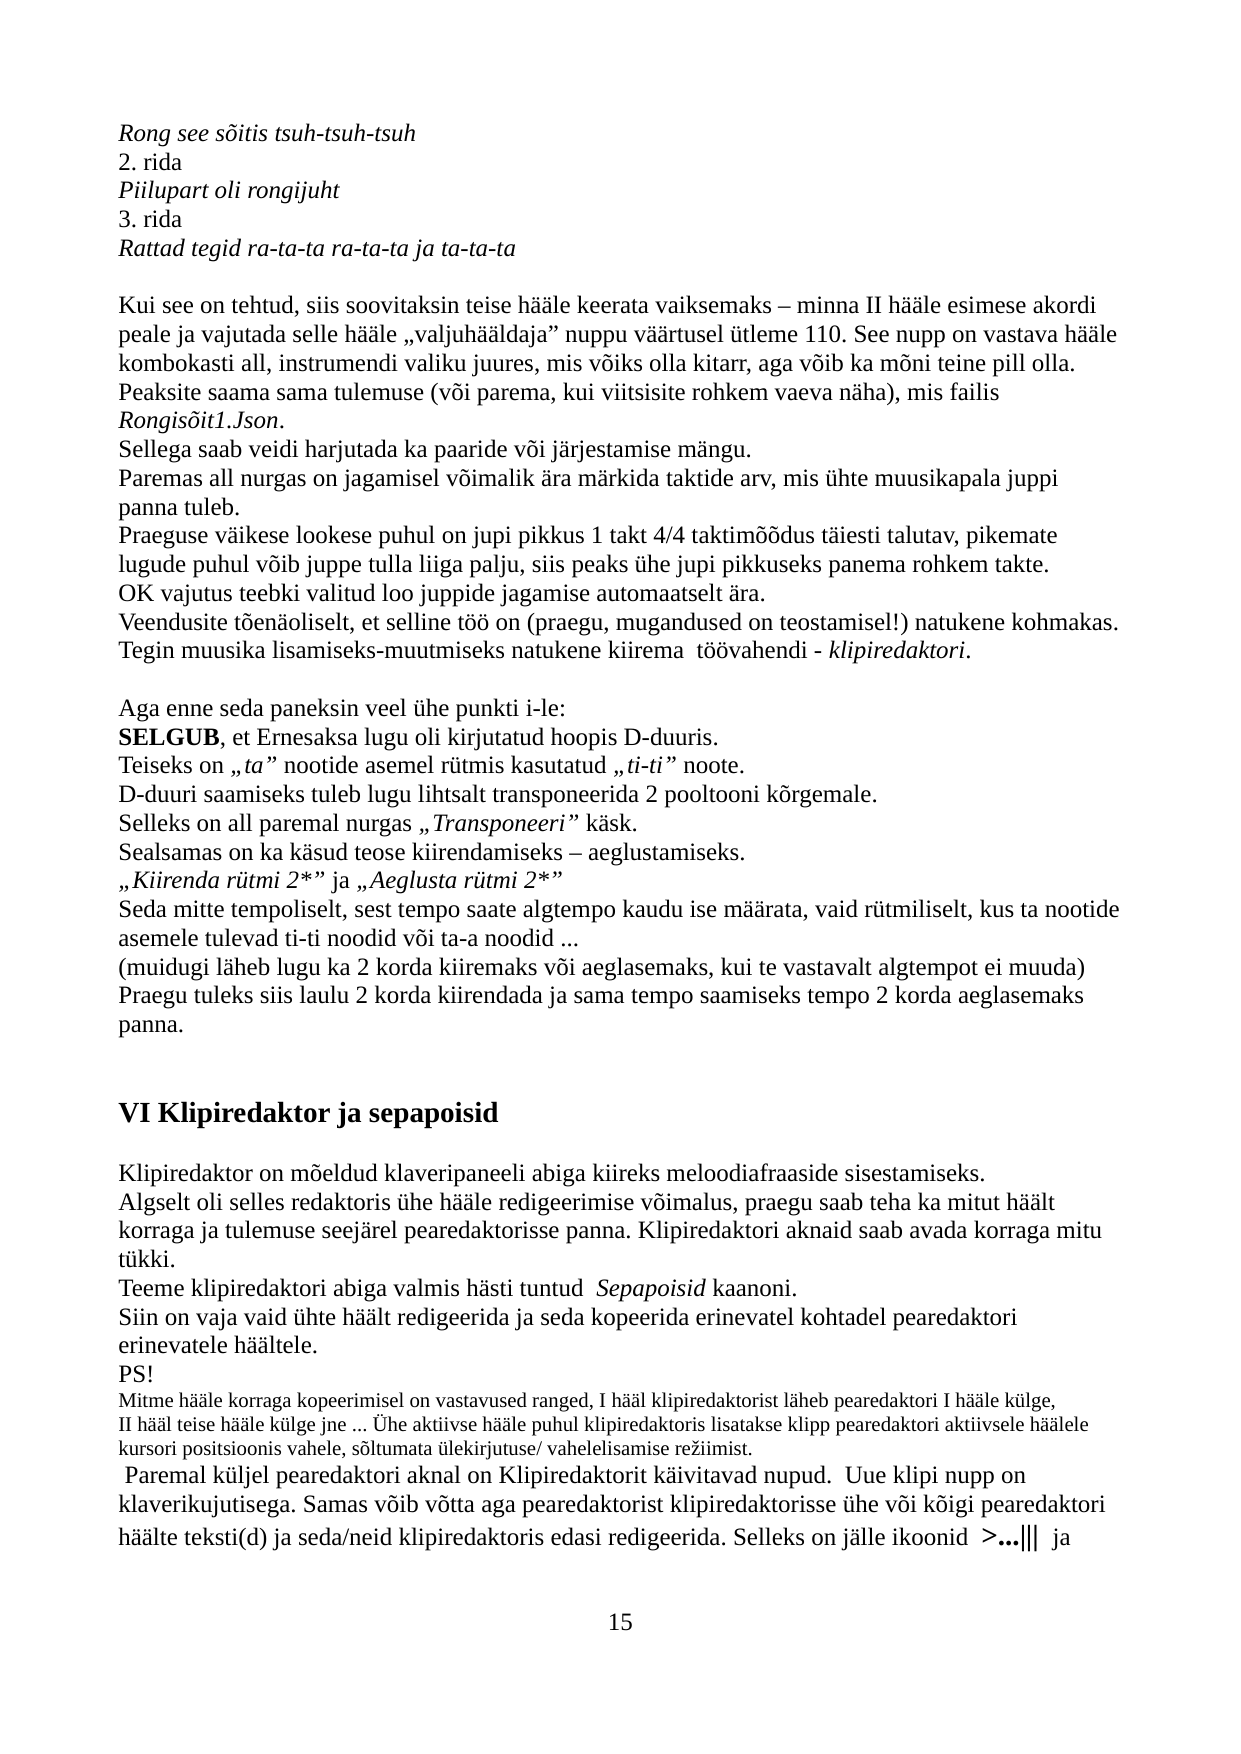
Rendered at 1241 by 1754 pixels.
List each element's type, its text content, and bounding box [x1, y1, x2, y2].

text SELGUB, et Ernesaksa lugu oli kirjutatud hoopis D-duuris. [118, 722, 1122, 751]
text (muidugi läheb lugu ka 2 korda kiiremaks või aeglasemaks, kui te vastavalt algtempot ei muuda) [118, 952, 1122, 981]
text Sellega saab veidi harjutada ka paaride või järjestamise mängu. Paremas all nurgas on jagamisel võimalik ära märkida taktide arv, mis ühte muusikapala juppi panna tuleb. [118, 434, 1122, 521]
text 3. rida [118, 204, 1122, 233]
text PS! Mitme hääle korraga kopeerimisel on vastavused ranged, I hääl klipiredaktorist läheb pearedaktori I hääle külge, [118, 1359, 1122, 1412]
text Aga enne seda paneksin veel ühe punkti i-le: [118, 693, 1122, 722]
text Teiseks on „ta” nootide asemel rütmis kasutatud „ti-ti” noote. [118, 751, 1122, 779]
text D-duuri saamiseks tuleb lugu lihtsalt transponeerida 2 pooltooni kõrgemale. [118, 779, 1122, 808]
text Seda mitte tempoliselt, sest tempo saate algtempo kaudu ise määrata, vaid rütmiliselt, kus ta nootide asemele tulevad ti-ti noodid või ta-a noodid ... [118, 894, 1122, 952]
text Selleks on all paremal nurgas „Transponeeri” käsk. [118, 808, 1122, 837]
text Peaksite saama sama tulemuse (või parema, kui viitsisite rohkem vaeva näha), mis failis [118, 377, 1122, 406]
text Praeguse väikese lookese puhul on jupi pikkus 1 takt 4/4 taktimõõdus täiesti talutav, pikemate lugude puhul võib juppe tulla liiga palju, siis peaks ühe jupi pikkuseks panema rohkem takte. [118, 521, 1122, 578]
text Rongisõit1.Json. [118, 406, 1122, 434]
text Kui see on tehtud, siis soovitaksin teise hääle keerata vaiksemaks – minna II hääle esimese akordi peale ja vajutada selle hääle „valjuhääldaja” nuppu väärtusel ütleme 110. See nupp on vastava hääle kombokasti all, instrumendi valiku juures, mis võiks olla kitarr, aga võib ka mõni teine pill olla. [118, 291, 1122, 377]
text Siin on vaja vaid ühte häält redigeerida ja seda kopeerida erinevatel kohtadel pearedaktori erinevatele häältele. [118, 1302, 1122, 1359]
text 2. rida Piilupart oli rongijuht [118, 147, 1122, 204]
text OK vajutus teebki valitud loo juppide jagamise automaatselt ära. [118, 578, 1122, 607]
text „Kiirenda rütmi 2*” ja „Aeglusta rütmi 2*” [118, 866, 1122, 894]
text Rattad tegid ra-ta-ta ra-ta-ta ja ta-ta-ta [118, 233, 1122, 262]
text Klipiredaktor on mõeldud klaveripaneeli abiga kiireks meloodiafraaside sisestamiseks. [118, 1158, 1122, 1187]
text Sealsamas on ka käsud teose kiirendamiseks – aeglustamiseks. [118, 837, 1122, 866]
text Rong see sõitis tsuh-tsuh-tsuh [118, 118, 1122, 147]
text Algselt oli selles redaktoris ühe hääle redigeerimise võimalus, praegu saab teha ka mitut häält korraga ja tulemuse seejärel pearedaktorisse panna. Klipiredaktori aknaid saab avada korraga mitu tükki. [118, 1187, 1122, 1273]
text Teeme klipiredaktori abiga valmis hästi tuntud Sepapoisid kaanoni. [118, 1273, 1122, 1302]
text Praegu tuleks siis laulu 2 korda kiirendada ja sama tempo saamiseks tempo 2 korda aeglasemaks panna. [118, 981, 1122, 1038]
text II hääl teise hääle külge jne ... Ühe aktiivse hääle puhul klipiredaktoris lisatakse klipp pearedaktori aktiivsele häälele kursori positsioonis vahele, sõltumata ülekirjutuse/ vahelelisamise režiimist. Paremal küljel pearedaktori aknal on Klipiredaktorit käivitavad nupud. Uue klipi nupp on klaverikujutisega. Samas võib võtta aga pearedaktorist klipiredaktorisse ühe või kõigi pearedaktori häälte teksti(d) ja seda/neid klipiredaktoris edasi redigeerida. Selleks on jälle ikoonid >...||| ja [118, 1412, 1122, 1551]
text VI Klipiredaktor ja sepapoisid [118, 1096, 1122, 1129]
text Veendusite tõenäoliselt, et selline töö on (praegu, mugandused on teostamisel!) natukene kohmakas. Tegin muusika lisamiseks-muutmiseks natukene kiirema töövahendi - klipiredaktori. [118, 607, 1122, 664]
